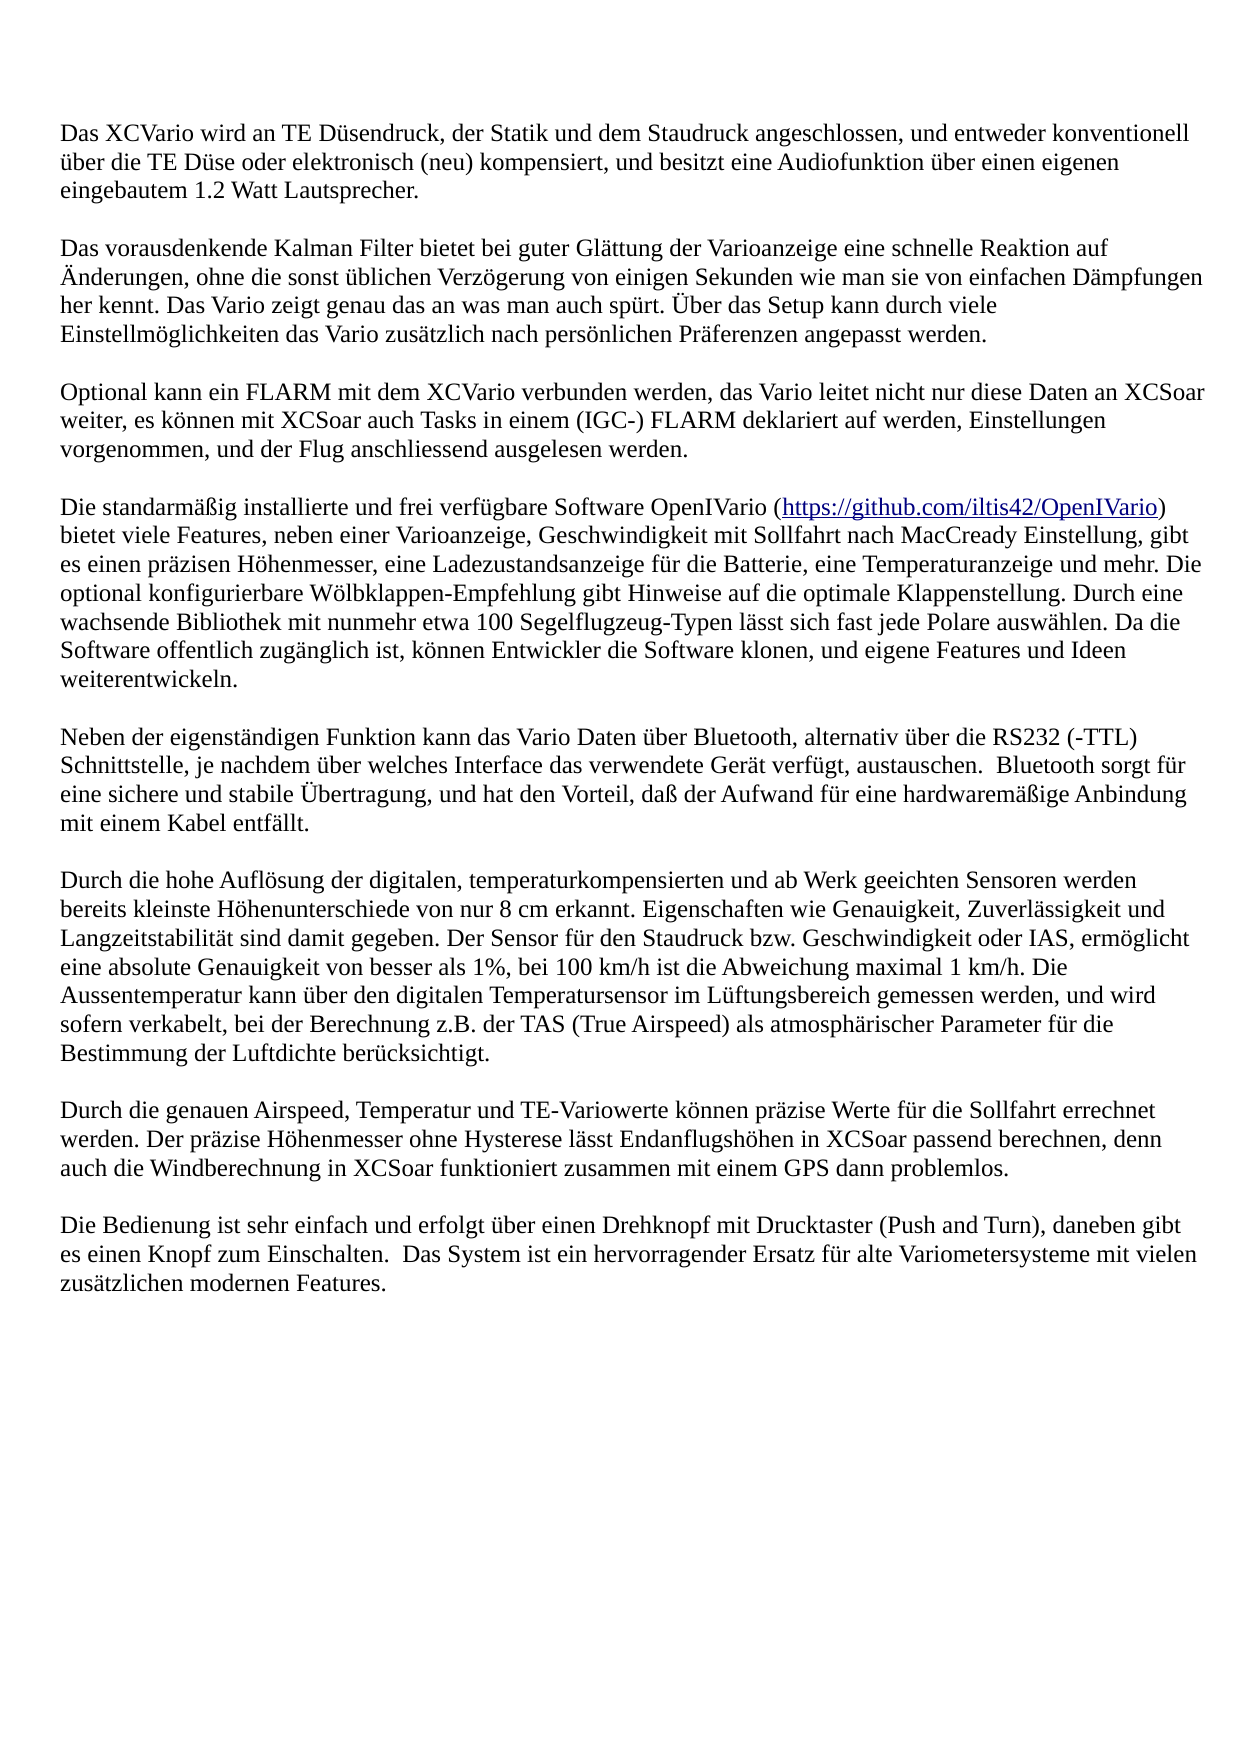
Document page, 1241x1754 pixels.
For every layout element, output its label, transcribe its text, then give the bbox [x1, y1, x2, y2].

text Neben der eigenständigen Funktion kann das Vario Daten über Bluetooth, alternativ über die RS232 (-TTL) Schnittstelle, je nachdem über welches Interface das verwendete Gerät verfügt, austauschen. Bluetooth sorgt für eine sichere und stabile Übertragung, und hat den Vorteil, daß der Aufwand für eine hardwaremäßige Anbindung mit einem Kabel entfällt. [60, 722, 1207, 837]
text Durch die genauen Airspeed, Temperatur und TE-Variowerte können präzise Werte für die Sollfahrt errechnet werden. Der präzise Höhenmesser ohne Hysterese lässt Endanflugshöhen in XCSoar passend berechnen, denn auch die Windberechnung in XCSoar funktioniert zusammen mit einem GPS dann problemlos. [60, 1096, 1207, 1182]
text Die standarmäßig installierte und frei verfügbare Software OpenIVario (https://github.com/iltis42/OpenIVario) bietet viele Features, neben einer Varioanzeige, Geschwindigkeit mit Sollfahrt nach MacCready Einstellung, gibt es einen präzisen Höhenmesser, eine Ladezustandsanzeige für die Batterie, eine Temperaturanzeige und mehr. Die optional konfigurierbare Wölbklappen-Empfehlung gibt Hinweise auf die optimale Klappenstellung. Durch eine wachsende Bibliothek mit nunmehr etwa 100 Segelflugzeug-Typen lässt sich fast jede Polare auswählen. Da die Software offentlich zugänglich ist, können Entwickler die Software klonen, und eigene Features und Ideen weiterentwickeln. [60, 492, 1207, 693]
text Das XCVario wird an TE Düsendruck, der Statik und dem Staudruck angeschlossen, und entweder konventionell über die TE Düse oder elektronisch (neu) kompensiert, und besitzt eine Audiofunktion über einen eigenen eingebautem 1.2 Watt Lautsprecher. [60, 118, 1207, 204]
text Durch die hohe Auflösung der digitalen, temperaturkompensierten und ab Werk geeichten Sensoren werden bereits kleinste Höhenunterschiede von nur 8 cm erkannt. Eigenschaften wie Genauigkeit, Zuverlässigkeit und Langzeitstabilität sind damit gegeben. Der Sensor für den Staudruck bzw. Geschwindigkeit oder IAS, ermöglicht eine absolute Genauigkeit von besser als 1%, bei 100 km/h ist die Abweichung maximal 1 km/h. Die Aussentemperatur kann über den digitalen Temperatursensor im Lüftungsbereich gemessen werden, und wird sofern verkabelt, bei der Berechnung z.B. der TAS (True Airspeed) als atmosphärischer Parameter für die Bestimmung der Luftdichte berücksichtigt. [60, 866, 1207, 1067]
text Das vorausdenkende Kalman Filter bietet bei guter Glättung der Varioanzeige eine schnelle Reaktion auf Änderungen, ohne die sonst üblichen Verzögerung von einigen Sekunden wie man sie von einfachen Dämpfungen her kennt. Das Vario zeigt genau das an was man auch spürt. Über das Setup kann durch viele Einstellmöglichkeiten das Vario zusätzlich nach persönlichen Präferenzen angepasst werden. [60, 233, 1207, 348]
text Optional kann ein FLARM mit dem XCVario verbunden werden, das Vario leitet nicht nur diese Daten an XCSoar weiter, es können mit XCSoar auch Tasks in einem (IGC-) FLARM deklariert auf werden, Einstellungen vorgenommen, und der Flug anschliessend ausgelesen werden. [60, 377, 1207, 463]
text Die Bedienung ist sehr einfach und erfolgt über einen Drehknopf mit Drucktaster (Push and Turn), daneben gibt es einen Knopf zum Einschalten. Das System ist ein hervorragender Ersatz für alte Variometersysteme mit vielen zusätzlichen modernen Features. [60, 1211, 1207, 1297]
